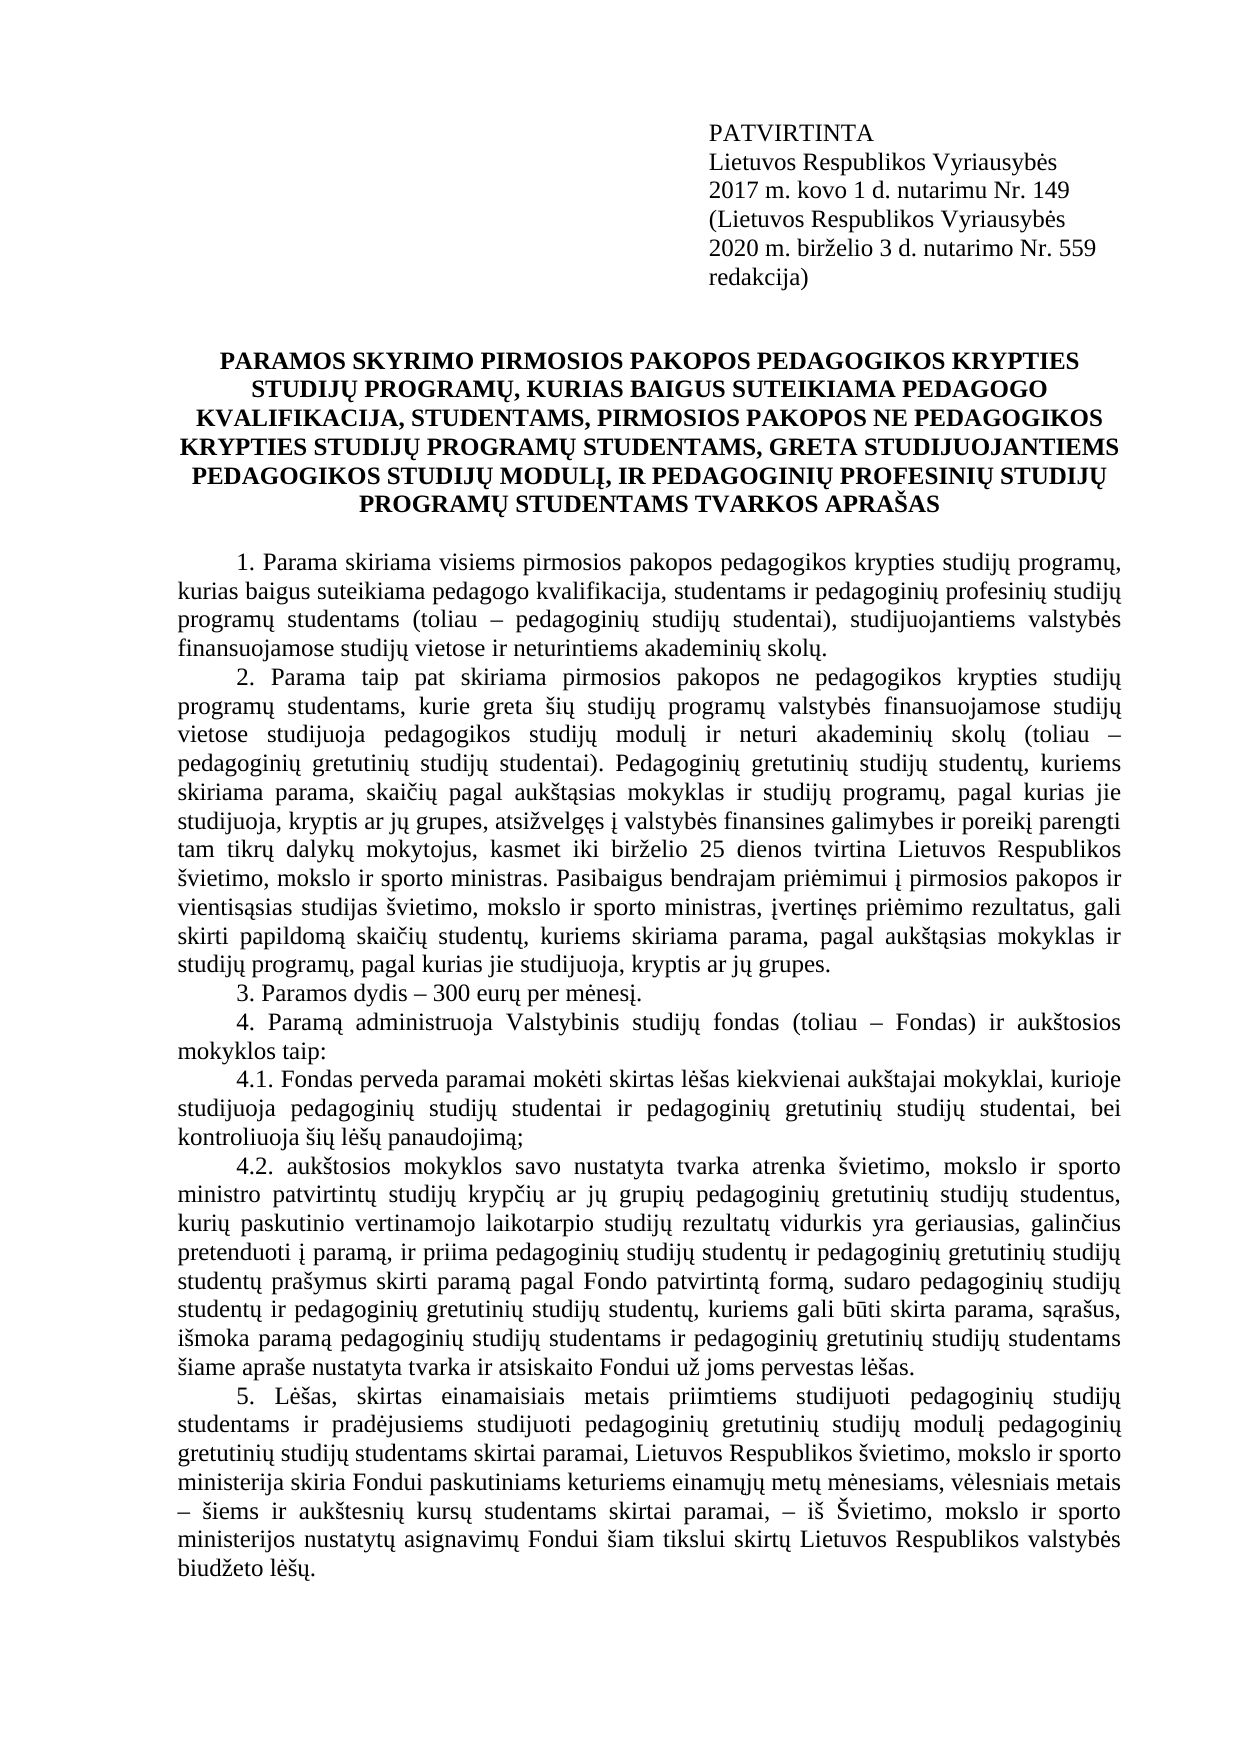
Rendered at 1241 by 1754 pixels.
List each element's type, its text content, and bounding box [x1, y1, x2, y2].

text redakcija) [709, 262, 1122, 291]
text 2020 m. birželio 3 d. nutarimo Nr. 559 [709, 233, 1122, 262]
text 1. Parama skiriama visiems pirmosios pakopos pedagogikos krypties studijų programų, kurias baigus suteikiama pedagogo kvalifikacija, studentams ir pedagoginių profesinių studijų programų studentams (toliau – pedagoginių studijų studentai), studijuojantiems valstybės finansuojamose studijų vietose ir neturintiems akademinių skolų. [177, 547, 1122, 662]
text 3. Paramos dydis – 300 eurų per mėnesį. [177, 978, 1122, 1007]
text PARAMOS SKYRIMO PIRMOSIOS PAKOPOS PEDAGOGIKOS KRYPTIES STUDIJŲ PROGRAMŲ, KURIAS BAIGUS SUTEIKIAMA PEDAGOGO KVALIFIKACIJA, STUDENTAMS, PIRMOSIOS PAKOPOS NE PEDAGOGIKOS KRYPTIES STUDIJŲ PROGRAMŲ STUDENTAMS, GRETA STUDIJUOJANTIEMS PEDAGOGIKOS STUDIJŲ MODULĮ, IR PEDAGOGINIŲ PROFESINIŲ STUDIJŲ PROGRAMŲ STUDENTAMS TVARKOS APRAŠAS [177, 346, 1122, 518]
text 2. Parama taip pat skiriama pirmosios pakopos ne pedagogikos krypties studijų programų studentams, kurie greta šių studijų programų valstybės finansuojamose studijų vietose studijuoja pedagogikos studijų modulį ir neturi akademinių skolų (toliau – pedagoginių gretutinių studijų studentai). Pedagoginių gretutinių studijų studentų, kuriems skiriama parama, skaičių pagal aukštąsias mokyklas ir studijų programų, pagal kurias jie studijuoja, kryptis ar jų grupes, atsižvelgęs į valstybės finansines galimybes ir poreikį parengti tam tikrų dalykų mokytojus, kasmet iki birželio 25 dienos tvirtina Lietuvos Respublikos švietimo, mokslo ir sporto ministras. Pasibaigus bendrajam priėmimui į pirmosios pakopos ir vientisąsias studijas švietimo, mokslo ir sporto ministras, įvertinęs priėmimo rezultatus, gali skirti papildomą skaičių studentų, kuriems skiriama parama, pagal aukštąsias mokyklas ir studijų programų, pagal kurias jie studijuoja, kryptis ar jų grupes. [177, 662, 1122, 978]
text PATVIRTINTA [709, 118, 1122, 147]
text Lietuvos Respublikos Vyriausybės [709, 147, 1122, 176]
text 4.1. Fondas perveda paramai mokėti skirtas lėšas kiekvienai aukštajai mokyklai, kurioje studijuoja pedagoginių studijų studentai ir pedagoginių gretutinių studijų studentai, bei kontroliuoja šių lėšų panaudojimą; [177, 1064, 1122, 1151]
text 4.2. aukštosios mokyklos savo nustatyta tvarka atrenka švietimo, mokslo ir sporto ministro patvirtintų studijų krypčių ar jų grupių pedagoginių gretutinių studijų studentus, kurių paskutinio vertinamojo laikotarpio studijų rezultatų vidurkis yra geriausias, galinčius pretenduoti į paramą, ir priima pedagoginių studijų studentų ir pedagoginių gretutinių studijų studentų prašymus skirti paramą pagal Fondo patvirtintą formą, sudaro pedagoginių studijų studentų ir pedagoginių gretutinių studijų studentų, kuriems gali būti skirta parama, sąrašus, išmoka paramą pedagoginių studijų studentams ir pedagoginių gretutinių studijų studentams šiame apraše nustatyta tvarka ir atsiskaito Fondui už joms pervestas lėšas. [177, 1151, 1122, 1381]
text 5. Lėšas, skirtas einamaisiais metais priimtiems studijuoti pedagoginių studijų studentams ir pradėjusiems studijuoti pedagoginių gretutinių studijų modulį pedagoginių gretutinių studijų studentams skirtai paramai, Lietuvos Respublikos švietimo, mokslo ir sporto ministerija skiria Fondui paskutiniams keturiems einamųjų metų mėnesiams, vėlesniais metais – šiems ir aukštesnių kursų studentams skirtai paramai, – iš Švietimo, mokslo ir sporto ministerijos nustatytų asignavimų Fondui šiam tikslui skirtų Lietuvos Respublikos valstybės biudžeto lėšų. [177, 1381, 1122, 1582]
text 2017 m. kovo 1 d. nutarimu Nr. 149 [709, 176, 1122, 204]
text 4. Paramą administruoja Valstybinis studijų fondas (toliau – Fondas) ir aukštosios mokyklos taip: [177, 1007, 1122, 1064]
text (Lietuvos Respublikos Vyriausybės [709, 204, 1122, 233]
